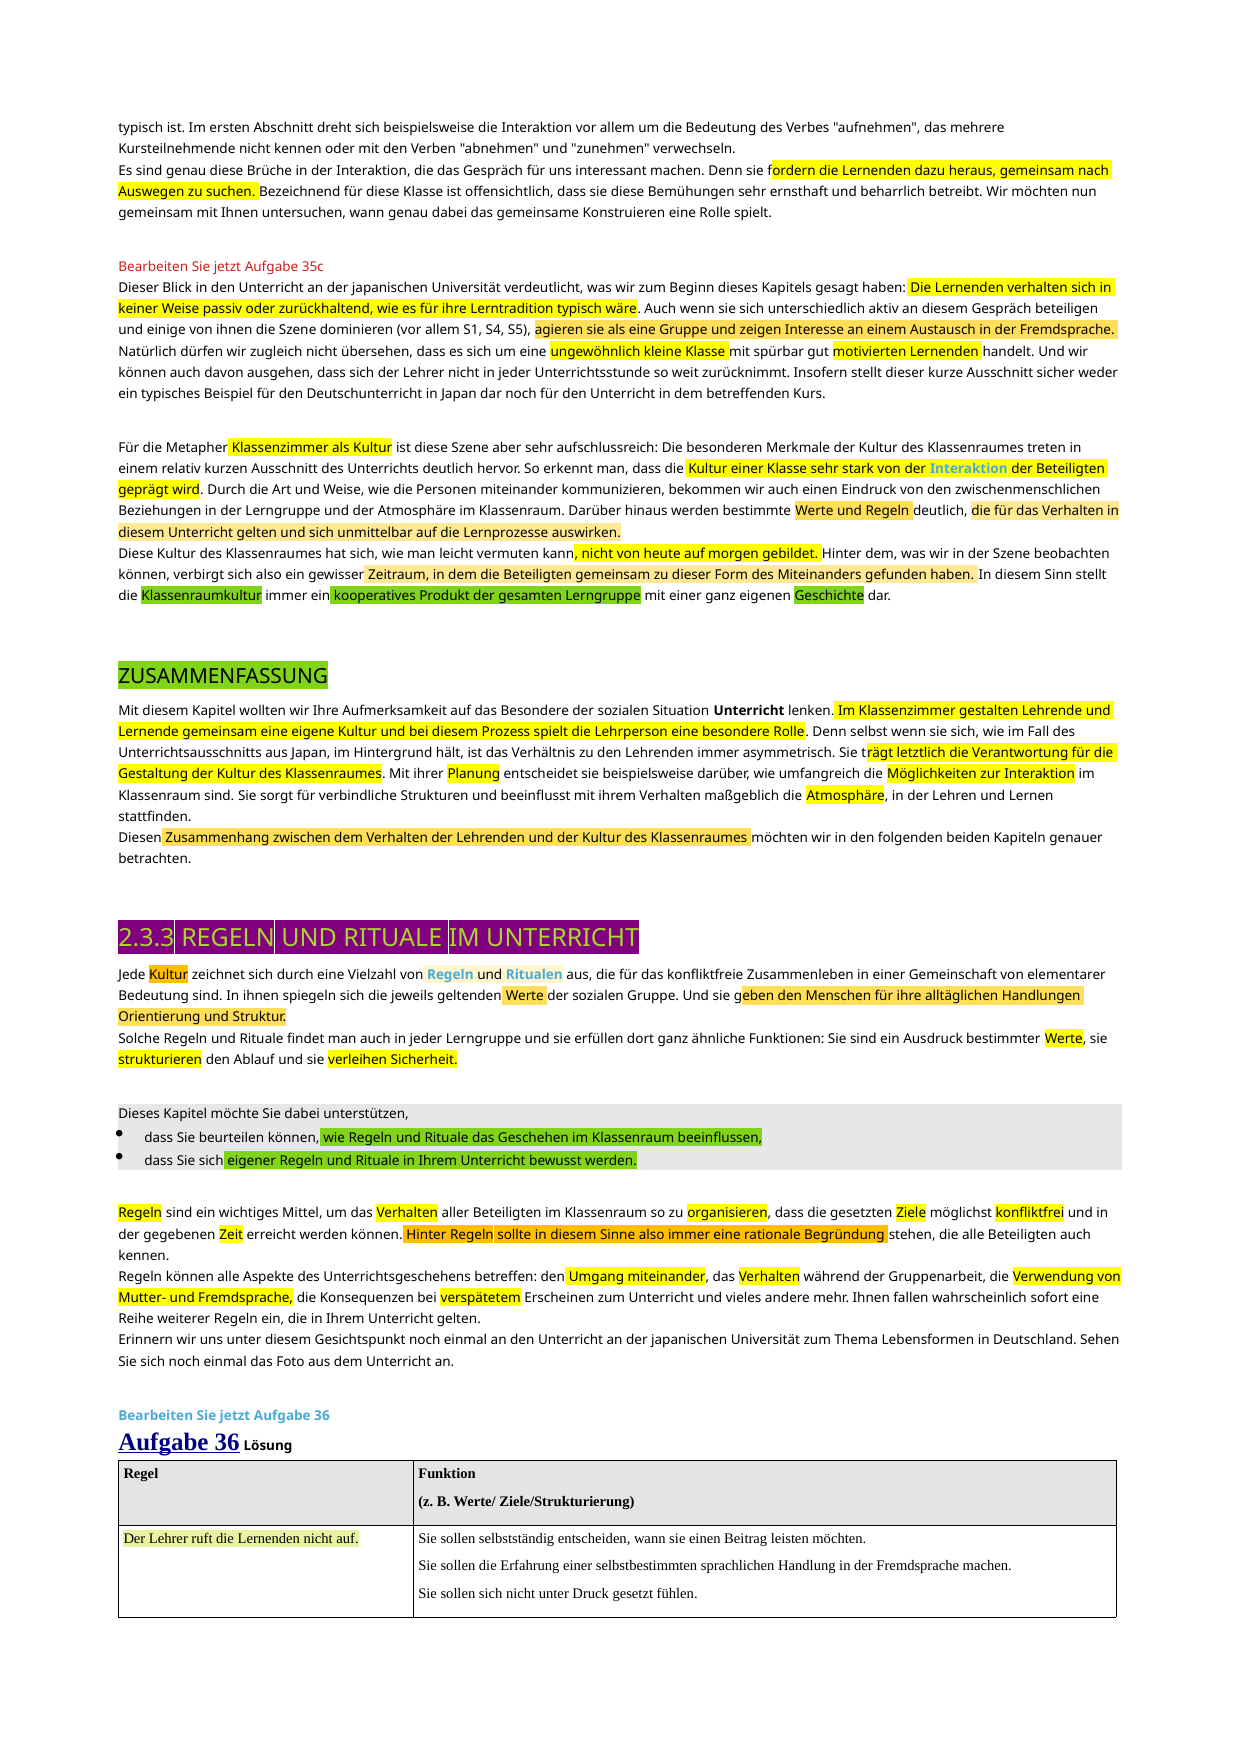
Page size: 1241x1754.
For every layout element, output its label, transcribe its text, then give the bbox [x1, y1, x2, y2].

text typisch ist. Im ersten Abschnitt dreht sich beispielsweise die Interaktion vor allem um die Bedeutung des Verbes "aufnehmen", das mehrere Kursteilnehmende nicht kennen oder mit den Verben "abnehmen" und "zunehmen" verwechseln. [118, 118, 1122, 158]
text Jede Kultur zeichnet sich durch eine Vielzahl von Regeln und Ritualen aus, die für das konfliktfreie Zusammenleben in einer Gemeinschaft von elementarer Bedeutung sind. In ihnen spiegeln sich die jeweils geltenden Werte der sozialen Gruppe. Und sie geben den Menschen für ihre alltäglichen Handlungen Orientierung und Struktur. [118, 965, 1122, 1026]
list dass Sie sich eigener Regeln und Rituale in Ihrem Unterricht bewusst werden. [118, 1148, 1122, 1170]
text Es sind genau diese Brüche in der Interaktion, die das Gespräch für uns interessant machen. Denn sie fordern die Lernenden dazu heraus, gemeinsam nach Auswegen zu suchen. Bezeichnend für diese Klasse ist offensichtlich, dass sie diese Bemühungen sehr ernsthaft und beharrlich betreibt. Wir möchten nun gemeinsam mit Ihnen untersuchen, wann genau dabei das gemeinsame Konstruieren eine Rolle spielt. [118, 160, 1122, 221]
table_cell Der Lehrer ruft die Lernenden nicht auf. [119, 1526, 413, 1617]
text Mit diesem Kapitel wollten wir Ihre Aufmerksamkeit auf das Besondere der sozialen Situation Unterricht lenken. Im Klassenzimmer gestalten Lehrende und Lernende gemeinsam eine eigene Kultur und bei diesem Prozess spielt die Lehrperson eine besondere Rolle. Denn selbst wenn sie sich, wie im Fall des Unterrichtsausschnitts aus Japan, im Hintergrund hält, ist das Verhältnis zu den Lehrenden immer asymmetrisch. Sie trägt letztlich die Verantwortung für die Gestaltung der Kultur des Klassenraumes. Mit ihrer Planung entscheidet sie beispielsweise darüber, wie umfangreich die Möglichkeiten zur Interaktion im Klassenraum sind. Sie sorgt für verbindliche Strukturen und beeinflusst mit ihrem Verhalten maßgeblich die Atmosphäre, in der Lehren und Lernen stattfinden. [118, 701, 1122, 825]
list dass Sie beurteilen können, wie Regeln und Rituale das Geschehen im Klassenraum beeinflussen, [118, 1125, 1122, 1148]
subtitle ZUSAMMENFASSUNG [118, 661, 1122, 689]
text Solche Regeln und Rituale findet man auch in jeder Lerngruppe und sie erfüllen dort ganz ähnliche Funktionen: Sie sind ein Ausdruck bestimmter Werte, sie strukturieren den Ablauf und sie verleihen Sicherheit. [118, 1028, 1122, 1068]
text Dieser Blick in den Unterricht an der japanischen Universität verdeutlicht, was wir zum Beginn dieses Kapitels gesagt haben: Die Lernenden verhalten sich in keiner Weise passiv oder zurückhaltend, wie es für ihre Lerntradition typisch wäre. Auch wenn sie sich unterschiedlich aktiv an diesem Gespräch beteiligen und einige von ihnen die Szene dominieren (vor allem S1, S4, S5), agieren sie als eine Gruppe und zeigen Interesse an einem Austausch in der Fremdsprache. Natürlich dürfen wir zugleich nicht übersehen, dass es sich um eine ungewöhnlich kleine Klasse mit spürbar gut motivierten Lernenden handelt. Und wir können auch davon ausgehen, dass sich der Lehrer nicht in jeder Unterrichtsstunde so weit zurücknimmt. Insofern stellt dieser kurze Ausschnitt sicher weder ein typisches Beispiel für den Deutschunterricht in Japan dar noch für den Unterricht in dem betreffenden Kurs. [118, 278, 1122, 402]
text Aufgabe 36 Lösung [118, 1427, 1122, 1456]
subtitle 2.3.3 REGELN UND RITUALE IM UNTERRICHT [118, 919, 1122, 954]
table_header Funktion (z. B. Werte/ Ziele/Strukturierung) [414, 1461, 1116, 1525]
text Regeln sind ein wichtiges Mittel, um das Verhalten aller Beteiligten im Klassenraum so zu organisieren, dass die gesetzten Ziele möglichst konfliktfrei und in der gegebenen Zeit erreicht werden können. Hinter Regeln sollte in diesem Sinne also immer eine rationale Begründung stehen, die alle Beteiligten auch kennen. [118, 1203, 1122, 1264]
table_header Regel [119, 1461, 413, 1525]
text Diesen Zusammenhang zwischen dem Verhalten der Lehrenden und der Kultur des Klassenraumes möchten wir in den folgenden beiden Kapiteln genauer betrachten. [118, 828, 1122, 867]
text Erinnern wir uns unter diesem Gesichtspunkt noch einmal an den Unterricht an der japanischen Universität zum Thema Lebensformen in Deutschland. Sehen Sie sich noch einmal das Foto aus dem Unterricht an. [118, 1330, 1122, 1370]
text Für die Metapher Klassenzimmer als Kultur ist diese Szene aber sehr aufschlussreich: Die besonderen Merkmale der Kultur des Klassenraumes treten in einem relativ kurzen Ausschnitt des Unterrichts deutlich hervor. So erkennt man, dass die Kultur einer Klasse sehr stark von der Interaktion der Beteiligten geprägt wird. Durch die Art und Weise, wie die Personen miteinander kommunizieren, bekommen wir auch einen Eindruck von den zwischenmenschlichen Beziehungen in der Lerngruppe und der Atmosphäre im Klassenraum. Darüber hinaus werden bestimmte Werte und Regeln deutlich, die für das Verhalten in diesem Unterricht gelten und sich unmittelbar auf die Lernprozesse auswirken. [118, 438, 1122, 541]
text Diese Kultur des Klassenraumes hat sich, wie man leicht vermuten kann, nicht von heute auf morgen gebildet. Hinter dem, was wir in der Szene beobachten können, verbirgt sich also ein gewisser Zeitraum, in dem die Beteiligten gemeinsam zu dieser Form des Miteinanders gefunden haben. In diesem Sinn stellt die Klassenraumkultur immer ein kooperatives Produkt der gesamten Lerngruppe mit einer ganz eigenen Geschichte dar. [118, 544, 1122, 604]
text Dieses Kapitel möchte Sie dabei unterstützen, [118, 1104, 1122, 1122]
text Bearbeiten Sie jetzt Aufgabe 35c [118, 257, 1122, 275]
table_cell Sie sollen selbstständig entscheiden, wann sie einen Beitrag leisten möchten. Sie sollen die Erfahrung einer selbstbestimmten sprachlichen Handlung in der Fremdsprache machen. Sie sollen sich nicht unter Druck gesetzt fühlen. [414, 1526, 1116, 1617]
text Bearbeiten Sie jetzt Aufgabe 36 [118, 1406, 1122, 1424]
text Regeln können alle Aspekte des Unterrichtsgeschehens betreffen: den Umgang miteinander, das Verhalten während der Gruppenarbeit, die Verwendung von Mutter- und Fremdsprache, die Konsequenzen bei verspätetem Erscheinen zum Unterricht und vieles andere mehr. Ihnen fallen wahrscheinlich sofort eine Reihe weiterer Regeln ein, die in Ihrem Unterricht gelten. [118, 1267, 1122, 1328]
